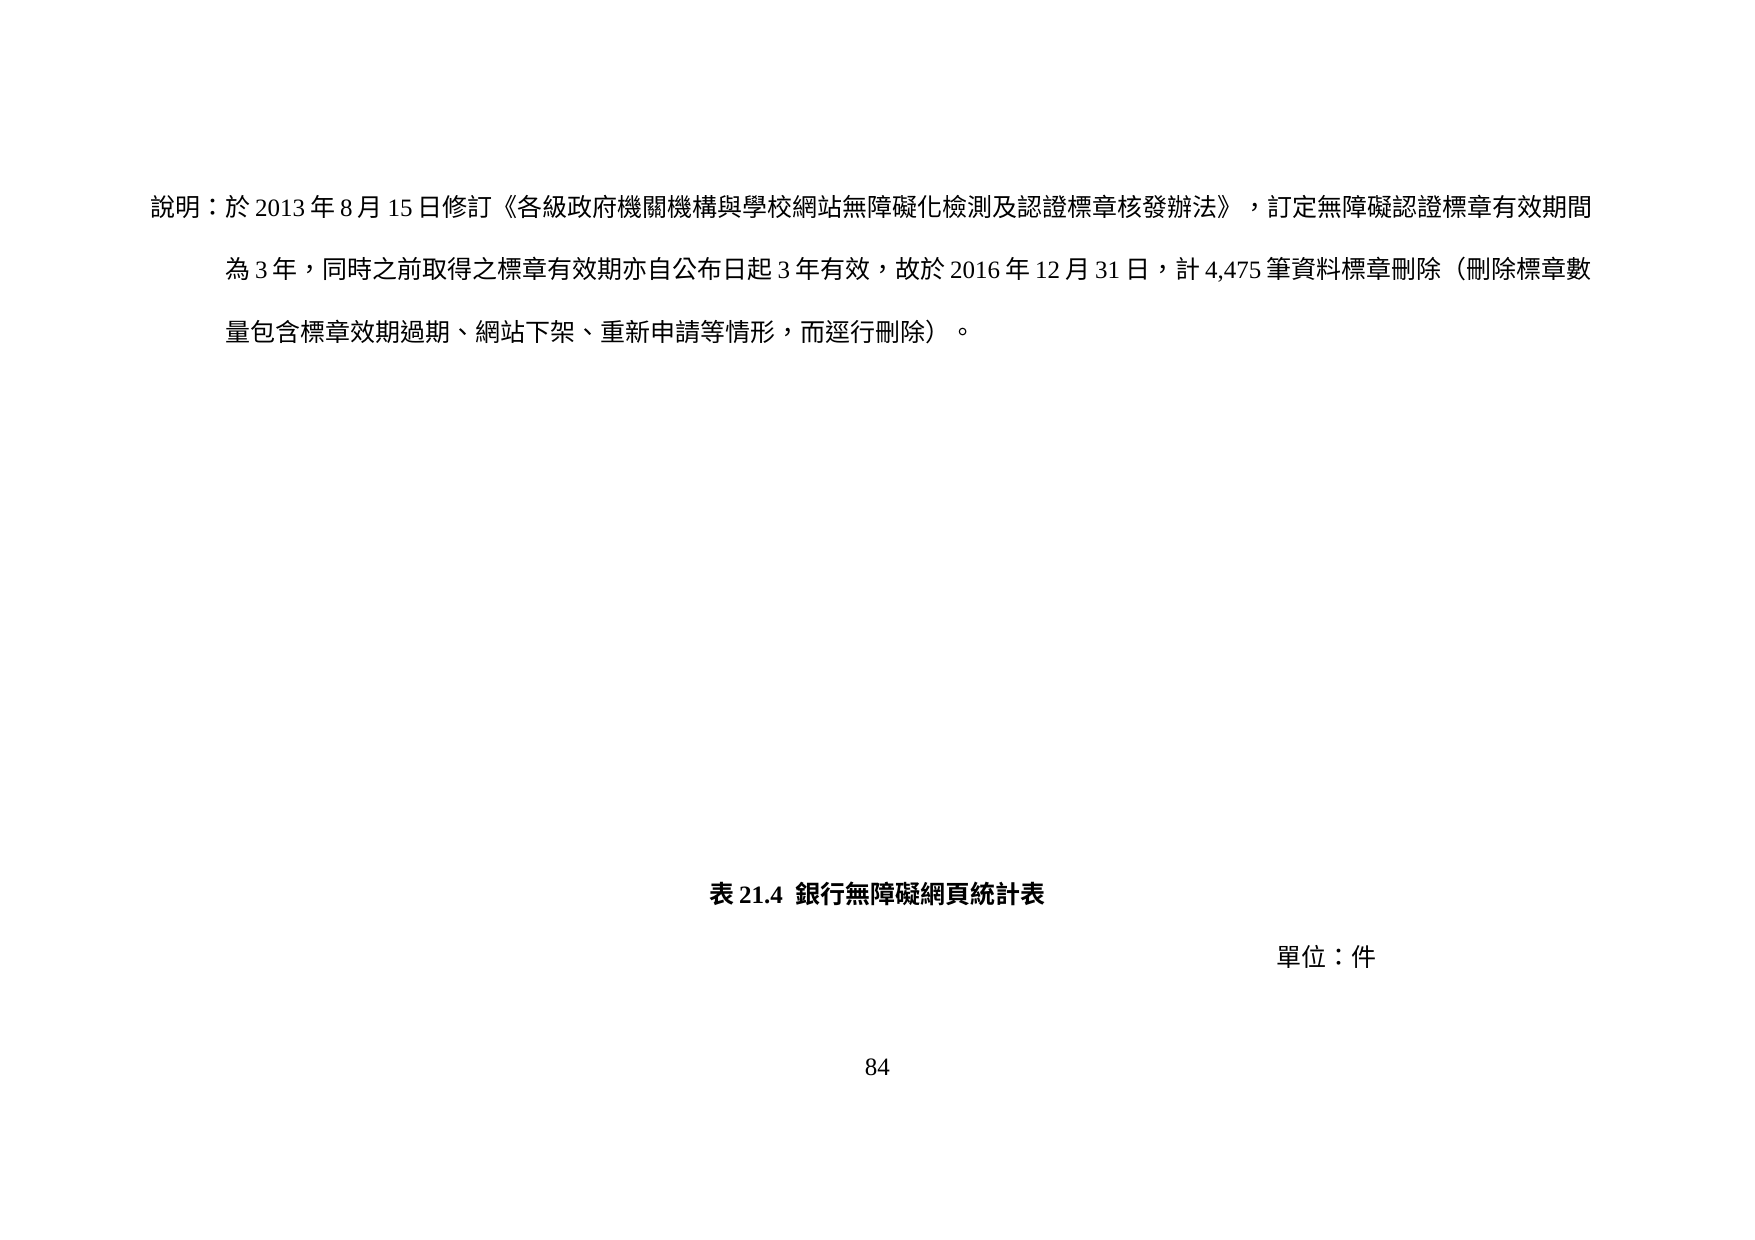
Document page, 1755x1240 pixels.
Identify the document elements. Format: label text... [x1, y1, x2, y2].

text 說明：於2013年8月15日修訂《各級政府機關機構與學校網站無障礙化檢測及認證標章核發辦法》，訂定無障礙認證標章有效期間為3年，同時之前取得之標章有效期亦自公布日起3年有效，故於2016年12月31日，計4,475筆資料標章刪除（刪除標章數量包含標章效期過期、網站下架、重新申請等情形，而逕行刪除）。 [150, 164, 1604, 351]
subtitle 表21.4 銀行無障礙網頁統計表 [150, 851, 1604, 914]
text 單位：件 [150, 914, 1376, 976]
